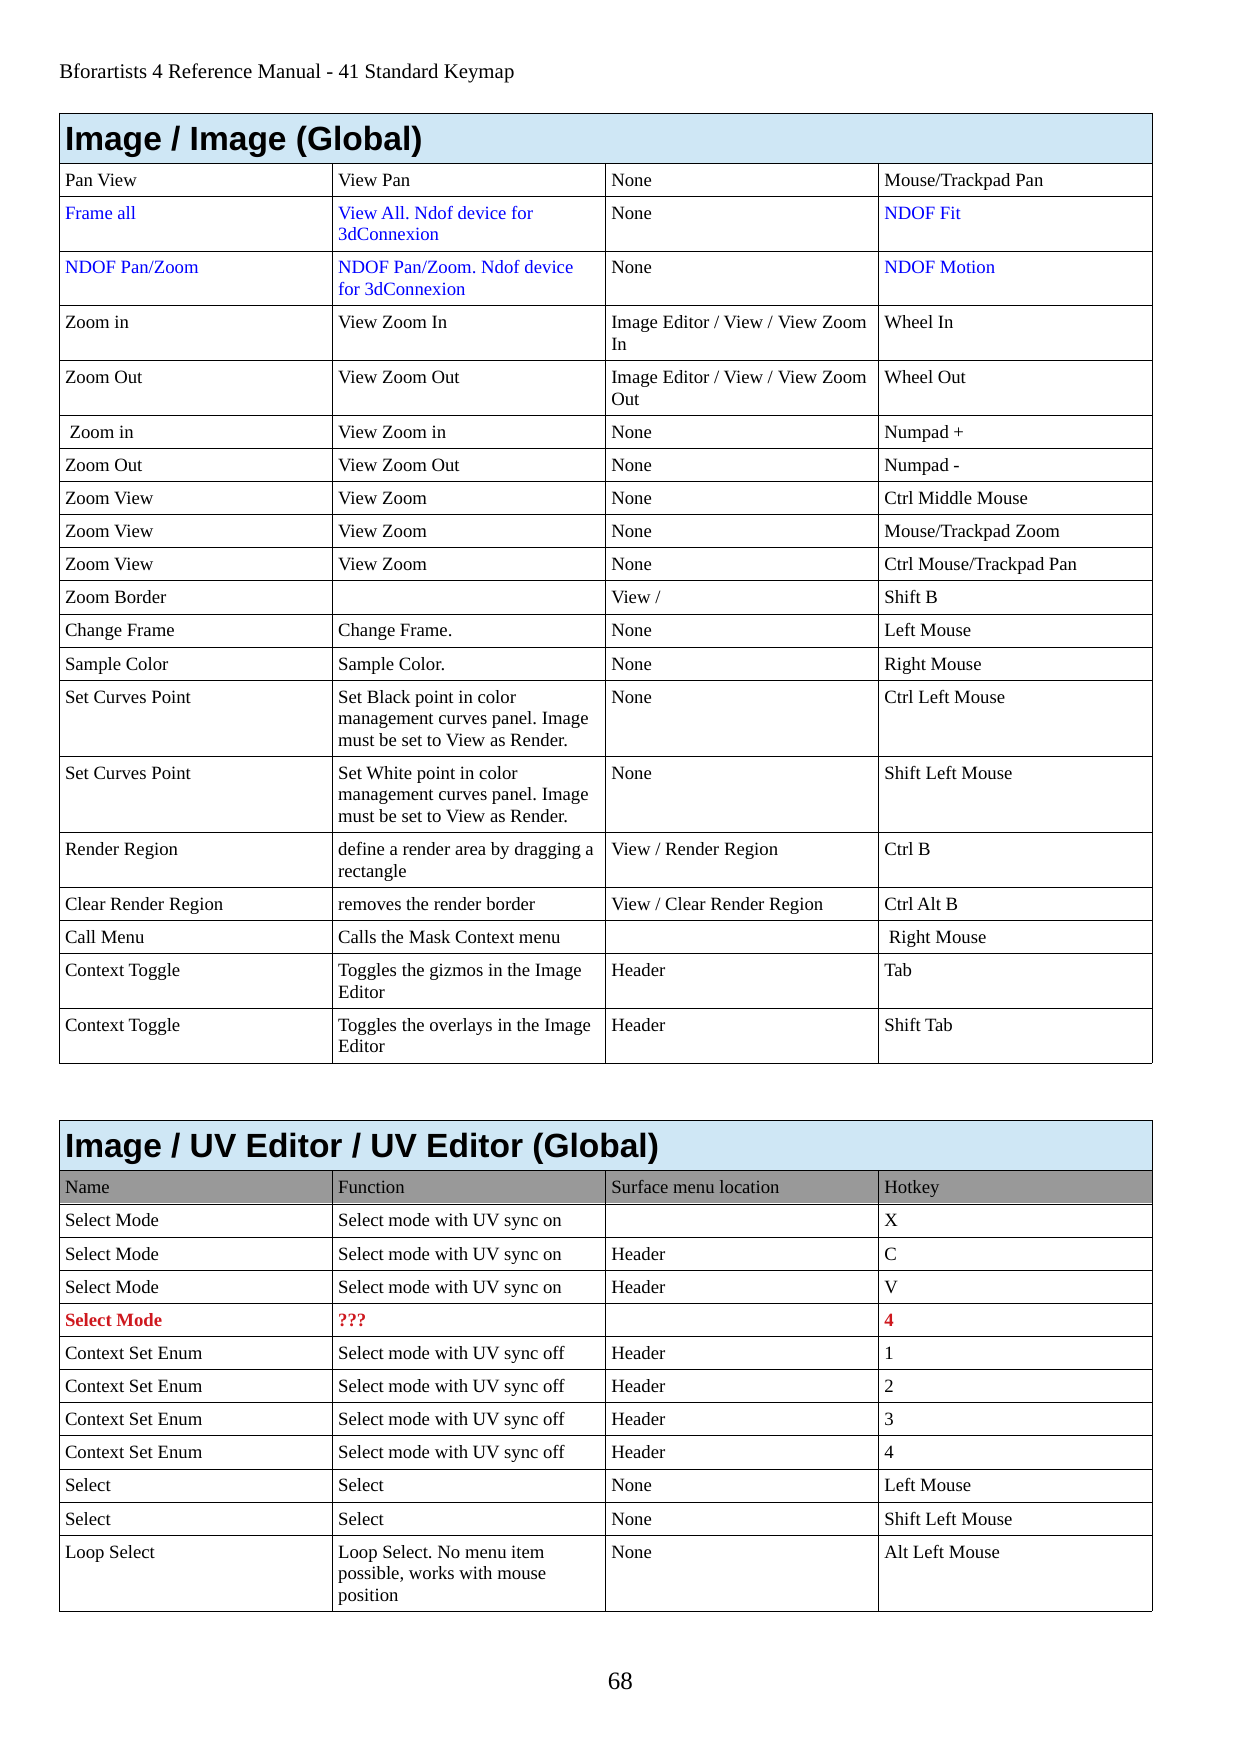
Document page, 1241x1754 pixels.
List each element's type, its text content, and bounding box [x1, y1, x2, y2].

table_cell Select mode with UV sync off [333, 1436, 605, 1468]
table_header Image / UV Editor / UV Editor (Global) [60, 1121, 1152, 1170]
table_cell [606, 1304, 878, 1336]
table_cell Select mode with UV sync on [333, 1271, 605, 1303]
table_cell Mouse/Trackpad Zoom [879, 515, 1152, 547]
table_cell Zoom View [60, 515, 332, 547]
table_cell None [606, 615, 878, 647]
table_cell Set White point in color management curves panel. Image must be set to View as Render. [333, 757, 605, 832]
table_cell Select Mode [60, 1271, 332, 1303]
table_cell Zoom Out [60, 361, 332, 415]
table_cell Context Set Enum [60, 1370, 332, 1402]
table_cell None [606, 252, 878, 305]
table_cell Pan View [60, 164, 332, 196]
table_cell Loop Select. No menu item possible, works with mouse position [333, 1536, 605, 1611]
table_cell View / Render Region [606, 833, 878, 887]
table_cell Sample Color [60, 648, 332, 680]
table_cell None [606, 1503, 878, 1535]
table_cell define a render area by dragging a rectangle [333, 833, 605, 887]
table_cell Image Editor / View / View Zoom Out [606, 361, 878, 415]
table_cell Select Mode [60, 1238, 332, 1270]
table_cell View All. Ndof device for 3dConnexion [333, 197, 605, 251]
table_cell Context Set Enum [60, 1337, 332, 1369]
table_cell View Zoom Out [333, 449, 605, 481]
table_cell Zoom View [60, 548, 332, 580]
table_cell None [606, 1470, 878, 1502]
table_cell Ctrl Alt B [879, 888, 1152, 920]
table_cell None [606, 482, 878, 514]
table_cell Header [606, 1271, 878, 1303]
table_cell None [606, 1536, 878, 1611]
table_cell None [606, 757, 878, 832]
table_cell [606, 921, 878, 953]
table_cell V [879, 1271, 1152, 1303]
table_cell Shift Left Mouse [879, 1503, 1152, 1535]
table_cell View Zoom [333, 515, 605, 547]
table_cell Context Set Enum [60, 1436, 332, 1468]
table_cell [606, 1205, 878, 1237]
table_cell C [879, 1238, 1152, 1270]
table_cell View Zoom In [333, 306, 605, 360]
table_cell Select Mode [60, 1205, 332, 1237]
table_cell Header [606, 1436, 878, 1468]
table_cell Select mode with UV sync off [333, 1403, 605, 1435]
table_cell Name [60, 1171, 332, 1203]
table_cell None [606, 197, 878, 251]
table_cell None [606, 681, 878, 756]
table_cell Hotkey [879, 1171, 1152, 1203]
table_cell 3 [879, 1403, 1152, 1435]
table_cell NDOF Pan/Zoom [60, 252, 332, 305]
table_cell Select [60, 1503, 332, 1535]
table_cell Ctrl Left Mouse [879, 681, 1152, 756]
table_cell Select [333, 1470, 605, 1502]
table_cell Numpad + [879, 416, 1152, 448]
table_cell None [606, 648, 878, 680]
table_cell Set Curves Point [60, 681, 332, 756]
table_cell None [606, 449, 878, 481]
table_cell Sample Color. [333, 648, 605, 680]
table_cell Loop Select [60, 1536, 332, 1611]
table_cell View / Clear Render Region [606, 888, 878, 920]
table_cell Change Frame. [333, 615, 605, 647]
table_cell Mouse/Trackpad Pan [879, 164, 1152, 196]
table_cell Left Mouse [879, 615, 1152, 647]
table_cell Context Toggle [60, 954, 332, 1008]
table_cell View Zoom Out [333, 361, 605, 415]
table_cell Function [333, 1171, 605, 1203]
table_cell Context Set Enum [60, 1403, 332, 1435]
table_cell Surface menu location [606, 1171, 878, 1203]
table_cell None [606, 515, 878, 547]
table_cell Alt Left Mouse [879, 1536, 1152, 1611]
table_cell View Zoom in [333, 416, 605, 448]
table_cell [333, 581, 605, 613]
table_cell Zoom in [60, 416, 332, 448]
table_cell NDOF Fit [879, 197, 1152, 251]
table_cell Zoom Out [60, 449, 332, 481]
table_cell Tab [879, 954, 1152, 1008]
table_cell Select mode with UV sync on [333, 1205, 605, 1237]
table_cell 4 [879, 1304, 1152, 1336]
table_cell Set Curves Point [60, 757, 332, 832]
table_cell None [606, 416, 878, 448]
table_cell Clear Render Region [60, 888, 332, 920]
table_cell None [606, 164, 878, 196]
table_cell Select mode with UV sync off [333, 1337, 605, 1369]
table_cell Header [606, 1403, 878, 1435]
table_cell Shift Left Mouse [879, 757, 1152, 832]
table_cell Calls the Mask Context menu [333, 921, 605, 953]
table_cell Select [60, 1470, 332, 1502]
table_cell Zoom View [60, 482, 332, 514]
table_cell Set Black point in color management curves panel. Image must be set to View as Render. [333, 681, 605, 756]
table_cell View Zoom [333, 548, 605, 580]
table_cell 4 [879, 1436, 1152, 1468]
table_cell View Zoom [333, 482, 605, 514]
table_cell Zoom in [60, 306, 332, 360]
table_header Image / Image (Global) [60, 114, 1152, 163]
table_cell View Pan [333, 164, 605, 196]
table_cell Shift B [879, 581, 1152, 613]
table_cell Image Editor / View / View Zoom In [606, 306, 878, 360]
table_cell Header [606, 1337, 878, 1369]
table_cell NDOF Pan/Zoom. Ndof device for 3dConnexion [333, 252, 605, 305]
table_cell Header [606, 1009, 878, 1062]
table_cell Select mode with UV sync on [333, 1238, 605, 1270]
table_cell Right Mouse [879, 921, 1152, 953]
table_cell Change Frame [60, 615, 332, 647]
table_cell Frame all [60, 197, 332, 251]
table_cell Header [606, 1238, 878, 1270]
table_cell Ctrl Mouse/Trackpad Pan [879, 548, 1152, 580]
table_cell Shift Tab [879, 1009, 1152, 1062]
table_cell Select mode with UV sync off [333, 1370, 605, 1402]
table_cell Ctrl B [879, 833, 1152, 887]
table_cell Render Region [60, 833, 332, 887]
table_cell Toggles the gizmos in the Image Editor [333, 954, 605, 1008]
table_cell NDOF Motion [879, 252, 1152, 305]
table_cell X [879, 1205, 1152, 1237]
table_cell Call Menu [60, 921, 332, 953]
table_cell Right Mouse [879, 648, 1152, 680]
table_cell ??? [333, 1304, 605, 1336]
table_cell Wheel In [879, 306, 1152, 360]
table_cell Header [606, 1370, 878, 1402]
table_cell Select [333, 1503, 605, 1535]
table_cell Header [606, 954, 878, 1008]
table_cell View / [606, 581, 878, 613]
table_cell Zoom Border [60, 581, 332, 613]
table_cell 2 [879, 1370, 1152, 1402]
table_cell Wheel Out [879, 361, 1152, 415]
table_cell 1 [879, 1337, 1152, 1369]
table_cell Context Toggle [60, 1009, 332, 1062]
table_cell Numpad - [879, 449, 1152, 481]
table_cell Toggles the overlays in the Image Editor [333, 1009, 605, 1062]
table_cell Select Mode [60, 1304, 332, 1336]
table_cell Ctrl Middle Mouse [879, 482, 1152, 514]
table_cell removes the render border [333, 888, 605, 920]
table_cell Left Mouse [879, 1470, 1152, 1502]
table_cell None [606, 548, 878, 580]
